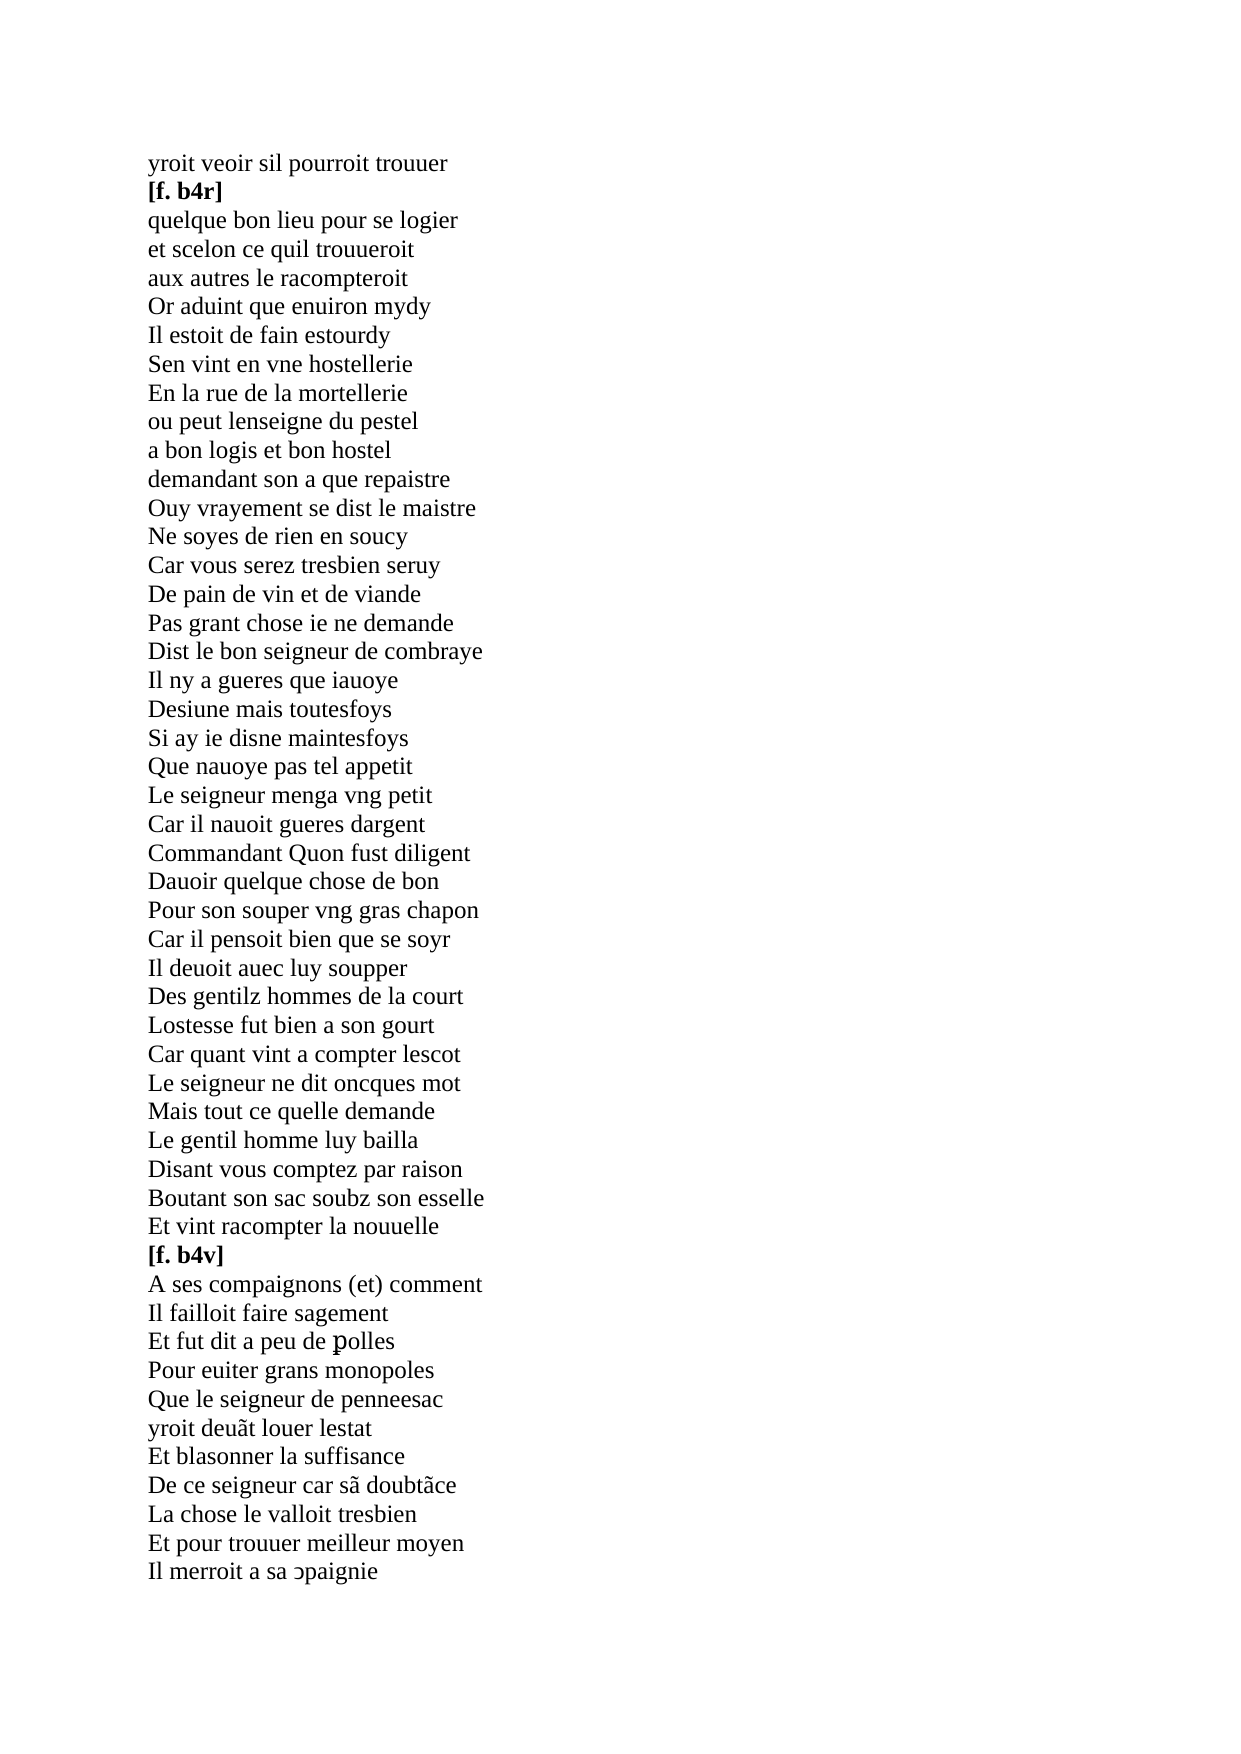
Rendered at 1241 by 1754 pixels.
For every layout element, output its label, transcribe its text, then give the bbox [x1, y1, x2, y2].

text Car il pensoit bien que se soyr [148, 924, 1093, 953]
text yroit deuãt louer lestat [148, 1413, 1093, 1441]
text Et vint racompter la nouuelle [148, 1211, 1093, 1240]
text ou peut lenseigne du pestel [148, 406, 1093, 435]
text Et fut dit a peu de ꝑolles [148, 1326, 1093, 1355]
text yroit veoir sil pourroit trouuer [148, 148, 1093, 176]
text Car il nauoit gueres dargent [148, 809, 1093, 838]
text Disant vous comptez par raison [148, 1154, 1093, 1183]
text Des gentilz hommes de la court [148, 981, 1093, 1010]
text Pas grant chose ie ne demande [148, 608, 1093, 636]
text La chose le valloit tresbien [148, 1499, 1093, 1528]
text Il deuoit auec luy soupper [148, 953, 1093, 981]
text Commandant Quon fust diligent [148, 838, 1093, 866]
text Et pour trouuer meilleur moyen [148, 1528, 1093, 1556]
text a bon logis et bon hostel [148, 435, 1093, 464]
text Il merroit a sa ↄpaignie [148, 1556, 1093, 1585]
text Desiune mais toutesfoys [148, 694, 1093, 723]
text De ce seigneur car sã doubtãce [148, 1470, 1093, 1499]
text Pour euiter grans monopoles [148, 1355, 1093, 1384]
text Dauoir quelque chose de bon [148, 866, 1093, 895]
text En la rue de la mortellerie [148, 378, 1093, 406]
text Car vous serez tresbien seruy [148, 550, 1093, 579]
text Pour son souper vng gras chapon [148, 895, 1093, 924]
text Le seigneur ne dit oncques mot [148, 1068, 1093, 1096]
text Que nauoye pas tel appetit [148, 751, 1093, 780]
text Il estoit de fain estourdy [148, 320, 1093, 349]
text Sen vint en vne hostellerie [148, 349, 1093, 378]
text Car quant vint a compter lescot [148, 1039, 1093, 1068]
text Boutant son sac soubz son esselle [148, 1183, 1093, 1211]
text aux autres le racompteroit [148, 263, 1093, 291]
text Il ny a gueres que iauoye [148, 665, 1093, 694]
text quelque bon lieu pour se logier [148, 205, 1093, 234]
text Or aduint que enuiron mydy [148, 291, 1093, 320]
text Ouy vrayement se dist le maistre [148, 493, 1093, 521]
text [f. b4v] [148, 1240, 1093, 1269]
text Dist le bon seigneur de combraye [148, 636, 1093, 665]
text Ne soyes de rien en soucy [148, 521, 1093, 550]
text Que le seigneur de penneesac [148, 1384, 1093, 1413]
text Mais tout ce quelle demande [148, 1096, 1093, 1125]
text et scelon ce quil trouueroit [148, 234, 1093, 263]
text Le gentil homme luy bailla [148, 1125, 1093, 1154]
text Il failloit faire sagement [148, 1298, 1093, 1326]
text demandant son a que repaistre [148, 464, 1093, 493]
text [f. b4r] [148, 176, 1093, 205]
text Lostesse fut bien a son gourt [148, 1010, 1093, 1039]
text Si ay ie disne maintesfoys [148, 723, 1093, 751]
text Le seigneur menga vng petit [148, 780, 1093, 809]
text De pain de vin et de viande [148, 579, 1093, 608]
text A ses compaignons (et) comment [148, 1269, 1093, 1298]
text Et blasonner la suffisance [148, 1441, 1093, 1470]
